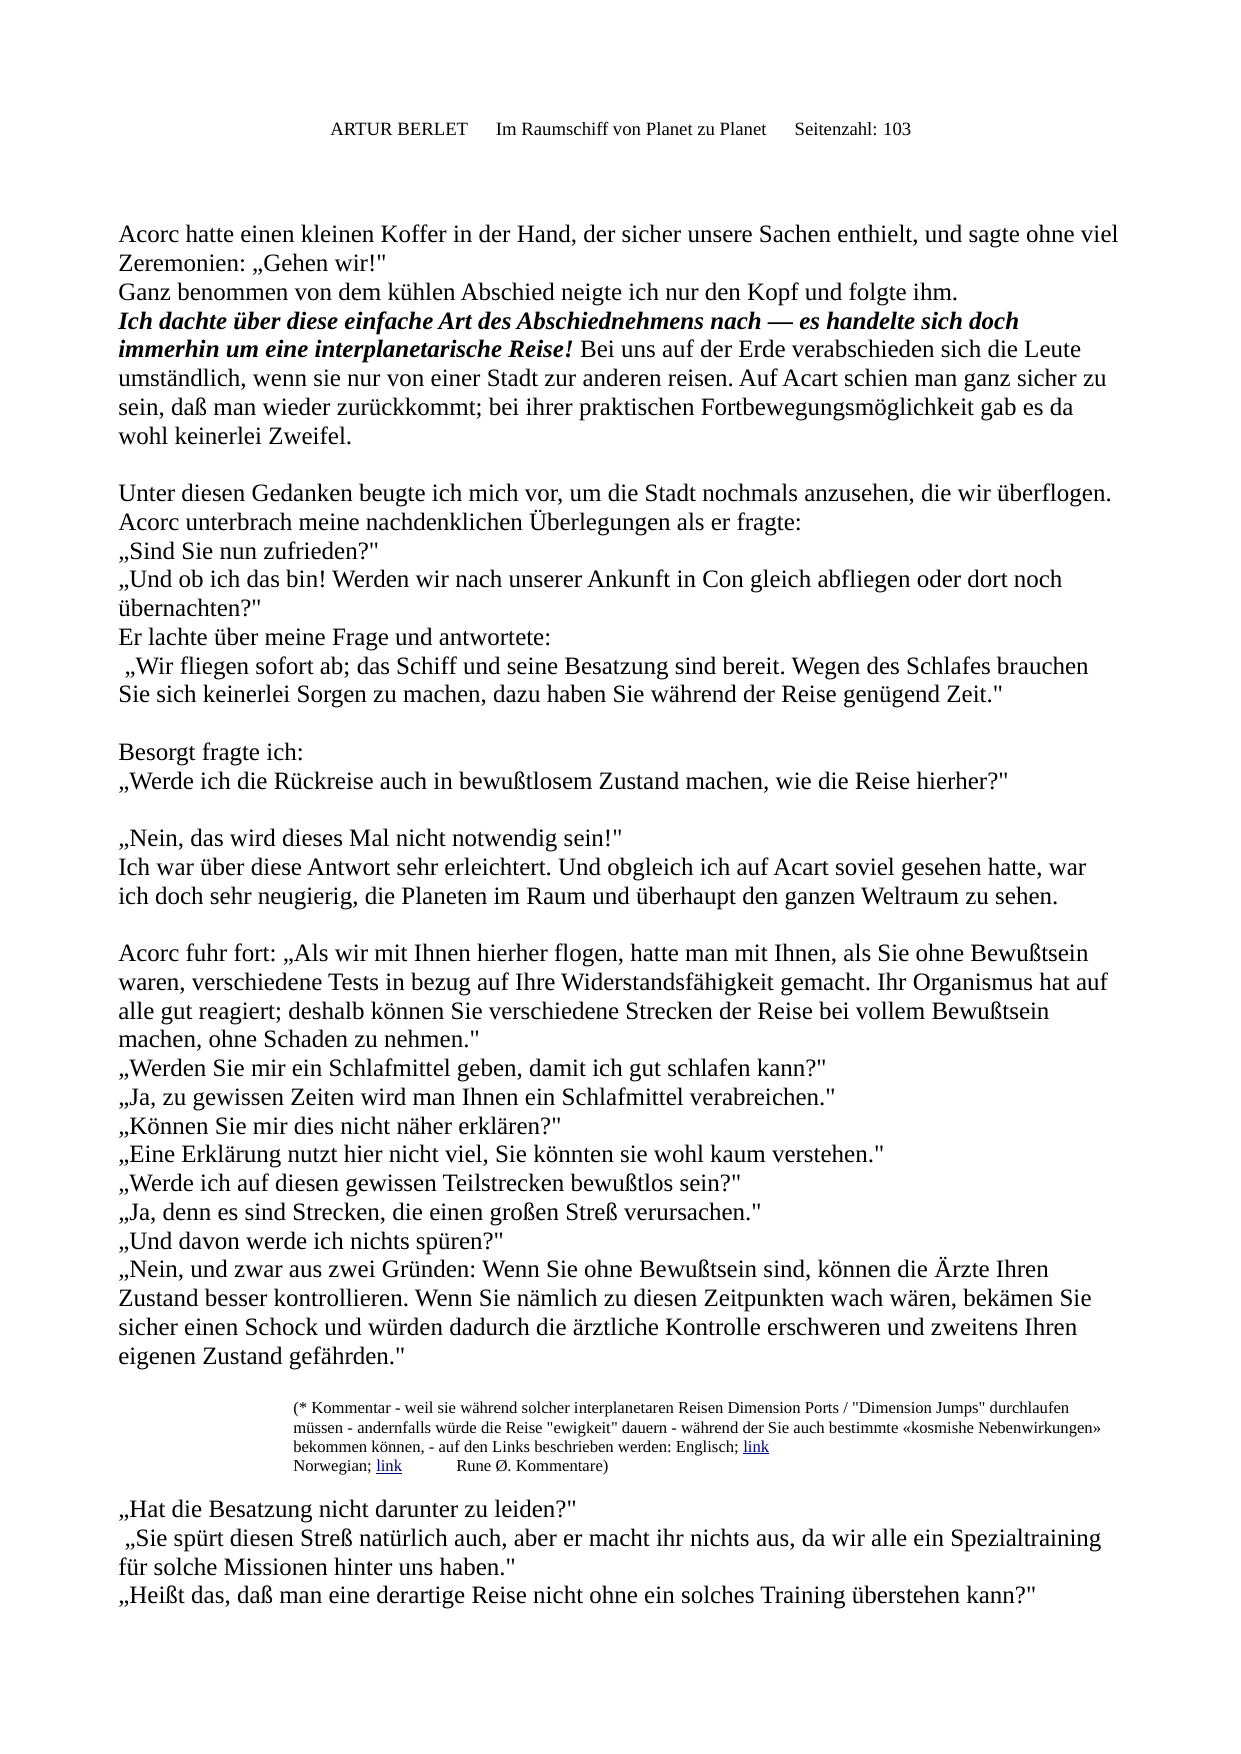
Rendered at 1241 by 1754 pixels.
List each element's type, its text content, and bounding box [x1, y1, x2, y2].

text Ich war über diese Antwort sehr erleichtert. Und obgleich ich auf Acart soviel gesehen hatte, war ich doch sehr neu­gierig, die Planeten im Raum und überhaupt den ganzen Weltraum zu sehen. [118, 852, 1123, 909]
text Ich dachte über diese einfache Art des Abschiednehmens nach — es handelte sich doch immerhin um eine inter­planetarische Reise! Bei uns auf der Erde verabschieden sich die Leute umständlich, wenn sie nur von einer Stadt zur anderen reisen. Auf Acart schien man ganz sicher zu sein, daß man wieder zurückkommt; bei ihrer prak­tischen Fortbewegungsmöglichkeit gab es da wohl keiner­lei Zweifel. [118, 306, 1123, 449]
text Acorc fuhr fort: „Als wir mit Ihnen hierher flogen, hatte man mit Ihnen, als Sie ohne Bewußtsein waren, verschie­dene Tests in bezug auf Ihre Widerstandsfähigkeit gemacht. Ihr Organismus hat auf alle gut reagiert; deshalb können Sie verschiedene Strecken der Reise bei vollem Bewußtsein machen, ohne Schaden zu nehmen." [118, 938, 1123, 1053]
text „Heißt das, daß man eine derartige Reise nicht ohne ein solches Training überstehen kann?" [118, 1580, 1123, 1609]
text „Können Sie mir dies nicht näher erklären?" [118, 1111, 1123, 1139]
text „Sind Sie nun zufrieden?" [118, 536, 1123, 564]
text „Wir fliegen sofort ab; das Schiff und seine Besatzung sind bereit. Wegen des Schlafes brauchen Sie sich keinerlei Sorgen zu machen, dazu haben Sie während der Reise genügend Zeit." [118, 651, 1123, 708]
text „Und davon werde ich nichts spüren?" [118, 1226, 1123, 1254]
text „Eine Erklärung nutzt hier nicht viel, Sie könnten sie wohl kaum verstehen." [118, 1139, 1123, 1168]
text „Werde ich auf diesen gewissen Teilstrecken bewußtlos sein?" [118, 1168, 1123, 1197]
text Ganz benommen von dem kühlen Abschied neigte ich nur den Kopf und folgte ihm. [118, 277, 1123, 306]
text „Nein, und zwar aus zwei Gründen: Wenn Sie ohne Be­wußtsein sind, können die Ärzte Ihren Zustand besser kontrollieren. Wenn Sie nämlich zu diesen Zeitpunkten wach wären, bekämen Sie sicher einen Schock und würden dadurch die ärztliche Kontrolle erschweren und zweitens Ihren eigenen Zustand gefährden." [118, 1254, 1123, 1369]
text „Ja, zu gewissen Zeiten wird man Ihnen ein Schlafmittel verabreichen." [118, 1082, 1123, 1111]
text (* Kommentar - weil sie während solcher interplanetaren Reisen Dimension Ports / "Dimension Jumps" durchlaufen müssen - andernfalls würde die Reise "ewigkeit" dauern - während der Sie auch bestimmte «kosmishe Nebenwirkungen» bekommen können, - auf den Links beschrieben werden: Englisch; link [293, 1398, 1123, 1456]
text „Sie spürt diesen Streß natürlich auch, aber er macht ihr nichts aus, da wir alle ein Spezialtraining für solche Mis­sionen hinter uns haben." [118, 1523, 1123, 1580]
text Er lachte über meine Frage und antwortete: [118, 622, 1123, 651]
text „Ja, denn es sind Strecken, die einen großen Streß ver­ursachen." [118, 1197, 1123, 1226]
text Besorgt fragte ich: [118, 737, 1123, 766]
text Norwegian; link Rune Ø. Kommentare) [293, 1456, 1123, 1475]
text „Werden Sie mir ein Schlafmittel geben, damit ich gut schlafen kann?" [118, 1053, 1123, 1082]
text Acorc hatte einen kleinen Koffer in der Hand, der sicher unsere Sachen enthielt, und sagte ohne viel Zeremonien: „Gehen wir!" [118, 219, 1123, 277]
text Unter diesen Gedanken beugte ich mich vor, um die Stadt nochmals anzusehen, die wir überflogen. Acorc unterbrach meine nachdenklichen Überlegungen als er fragte: [118, 478, 1123, 536]
text „Nein, das wird dieses Mal nicht notwendig sein!" [118, 823, 1123, 852]
text „Hat die Besatzung nicht darunter zu leiden?" [118, 1494, 1123, 1523]
text „Werde ich die Rückreise auch in be­wußtlosem Zustand machen, wie die Reise hierher?" [118, 766, 1123, 794]
text „Und ob ich das bin! Werden wir nach unserer Ankunft in Con gleich abfliegen oder dort noch übernachten?" [118, 564, 1123, 622]
